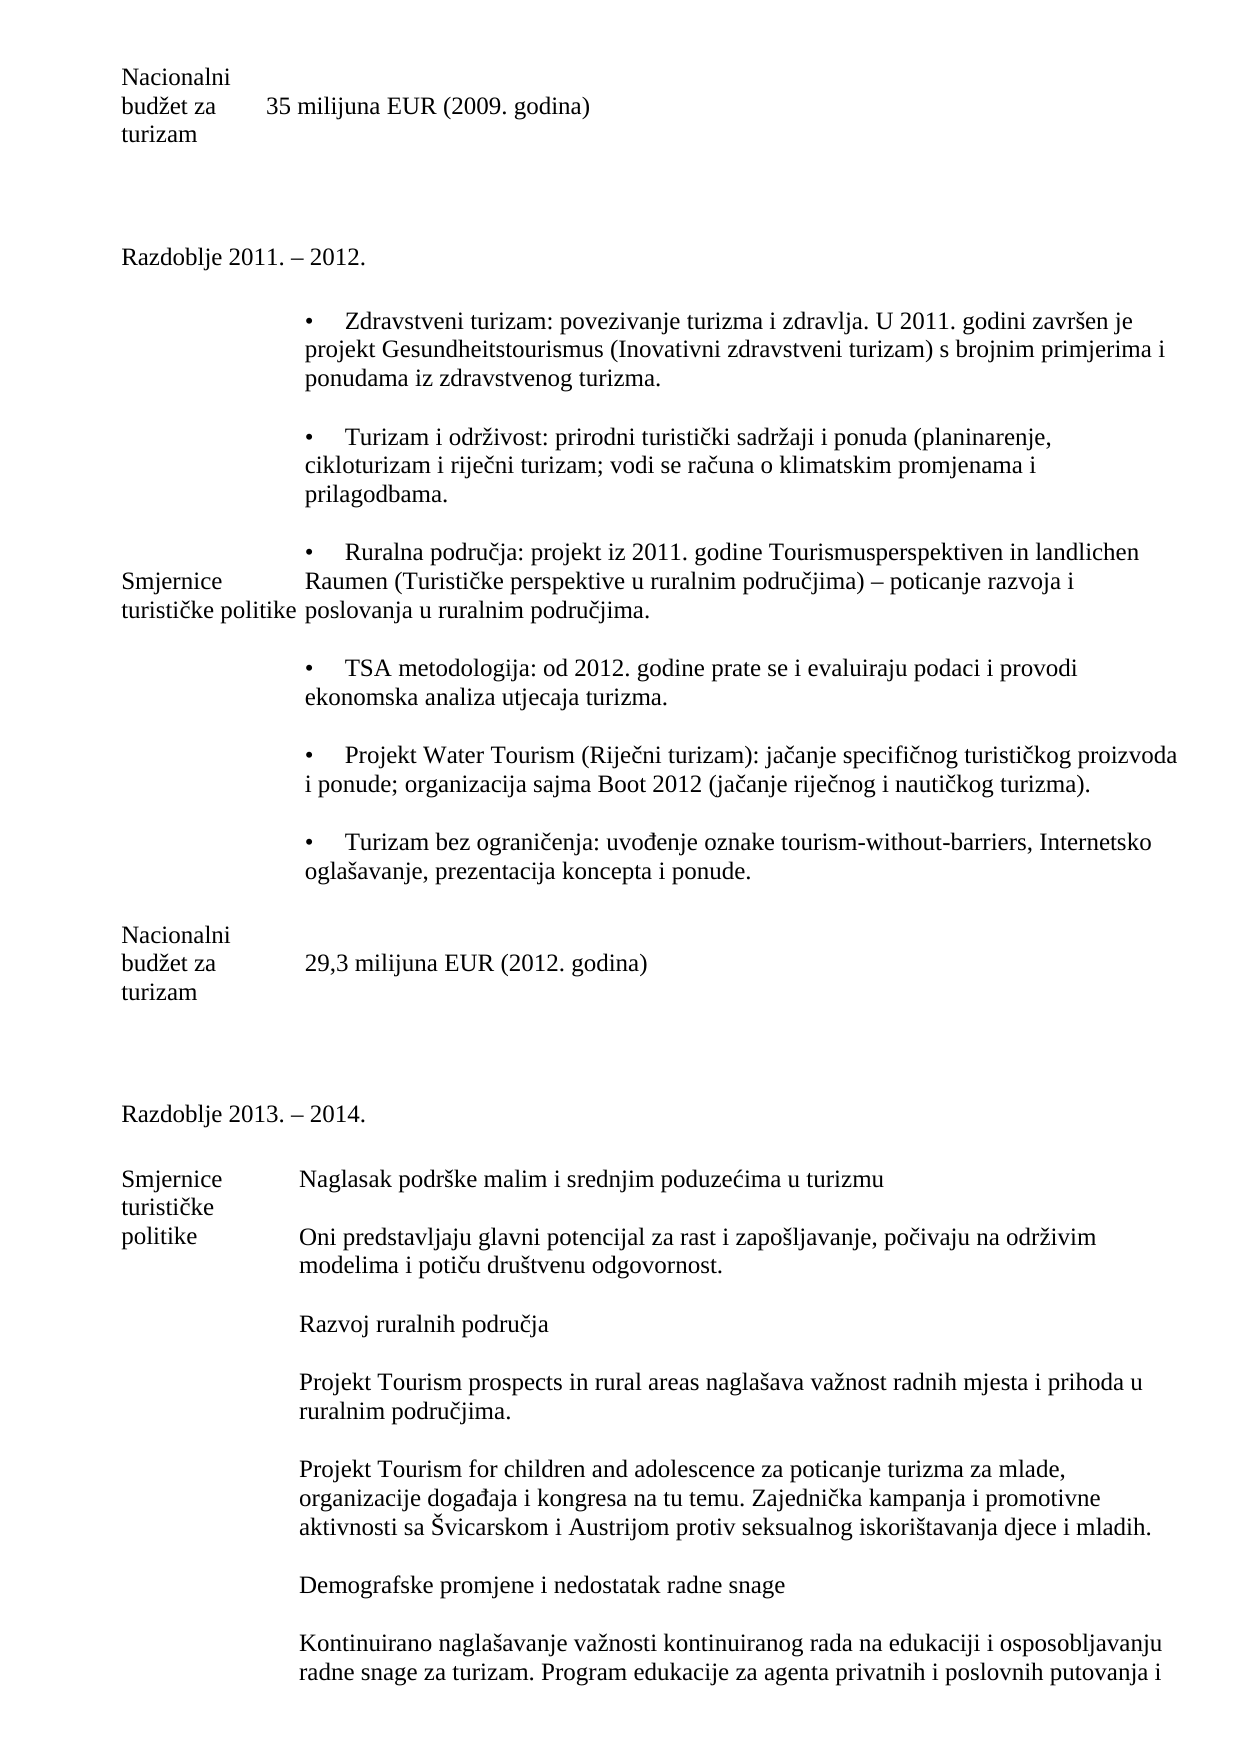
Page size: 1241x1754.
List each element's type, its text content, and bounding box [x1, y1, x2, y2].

table_cell 29,3 milijuna EUR (2012. godina) [302, 917, 1181, 1038]
table_cell • Zdravstveni turizam: povezivanje turizma i zdravlja. U 2011. godini završen je projekt Gesundheitstourismus (Inovativni zdravstveni turizam) s brojnim primjerima i ponudama iz zdravstvenog turizma. • Turizam i održivost: prirodni turistički sadržaji i ponuda (planinarenje, cikloturizam i riječni turizam; vodi se računa o klimatskim promjenama i prilagodbama. • Ruralna područja: projekt iz 2011. godine Tourismusperspektiven in landlichen Raumen (Turističke perspektive u ruralnim područjima) – poticanje razvoja i poslovanja u ruralnim područjima. • TSA metodologija: od 2012. godine prate se i evaluiraju podaci i provodi ekonomska analiza utjecaja turizma. • Projekt Water Tourism (Riječni turizam): jačanje specifičnog turističkog proizvoda i ponude; organizacija sajma Boot 2012 (jačanje riječnog i nautičkog turizma). • Turizam bez ograničenja: uvođenje oznake tourism-without-barriers, Internetsko oglašavanje, prezentacija koncepta i ponude. [302, 303, 1181, 917]
table_cell Naglasak podrške malim i srednjim poduzećima u turizmu Oni predstavljaju glavni potencijal za rast i zapošljavanje, počivaju na održivim modelima i potiču društvenu odgovornost. Razvoj ruralnih područja Projekt Tourism prospects in rural areas naglašava važnost radnih mjesta i prihoda u ruralnim područjima. Projekt Tourism for children and adolescence za poticanje turizma za mlade, organizacije događaja i kongresa na tu temu. Zajednička kampanja i promotivne aktivnosti sa Švicarskom i Austrijom protiv seksualnog iskorištavanja djece i mladih. Demografske promjene i nedostatak radne snage Kontinuirano naglašavanje važnosti kontinuiranog rada na edukaciji i osposobljavanju radne snage za turizam. Program edukacije za agenta privatnih i poslovnih putovanja i [296, 1161, 1181, 1688]
table_cell 35 milijuna EUR (2009. godina) [263, 59, 1181, 181]
table_cell Smjernice turističke politike [118, 303, 302, 917]
table_header Razdoblje 2013. – 2014. [118, 1097, 1181, 1161]
table_cell Nacionalni budžet za turizam [118, 59, 263, 181]
table_header Razdoblje 2011. – 2012. [118, 239, 1181, 303]
table_cell Smjernice turističke politike [118, 1161, 296, 1688]
table_cell Nacionalni budžet za turizam [118, 917, 302, 1038]
